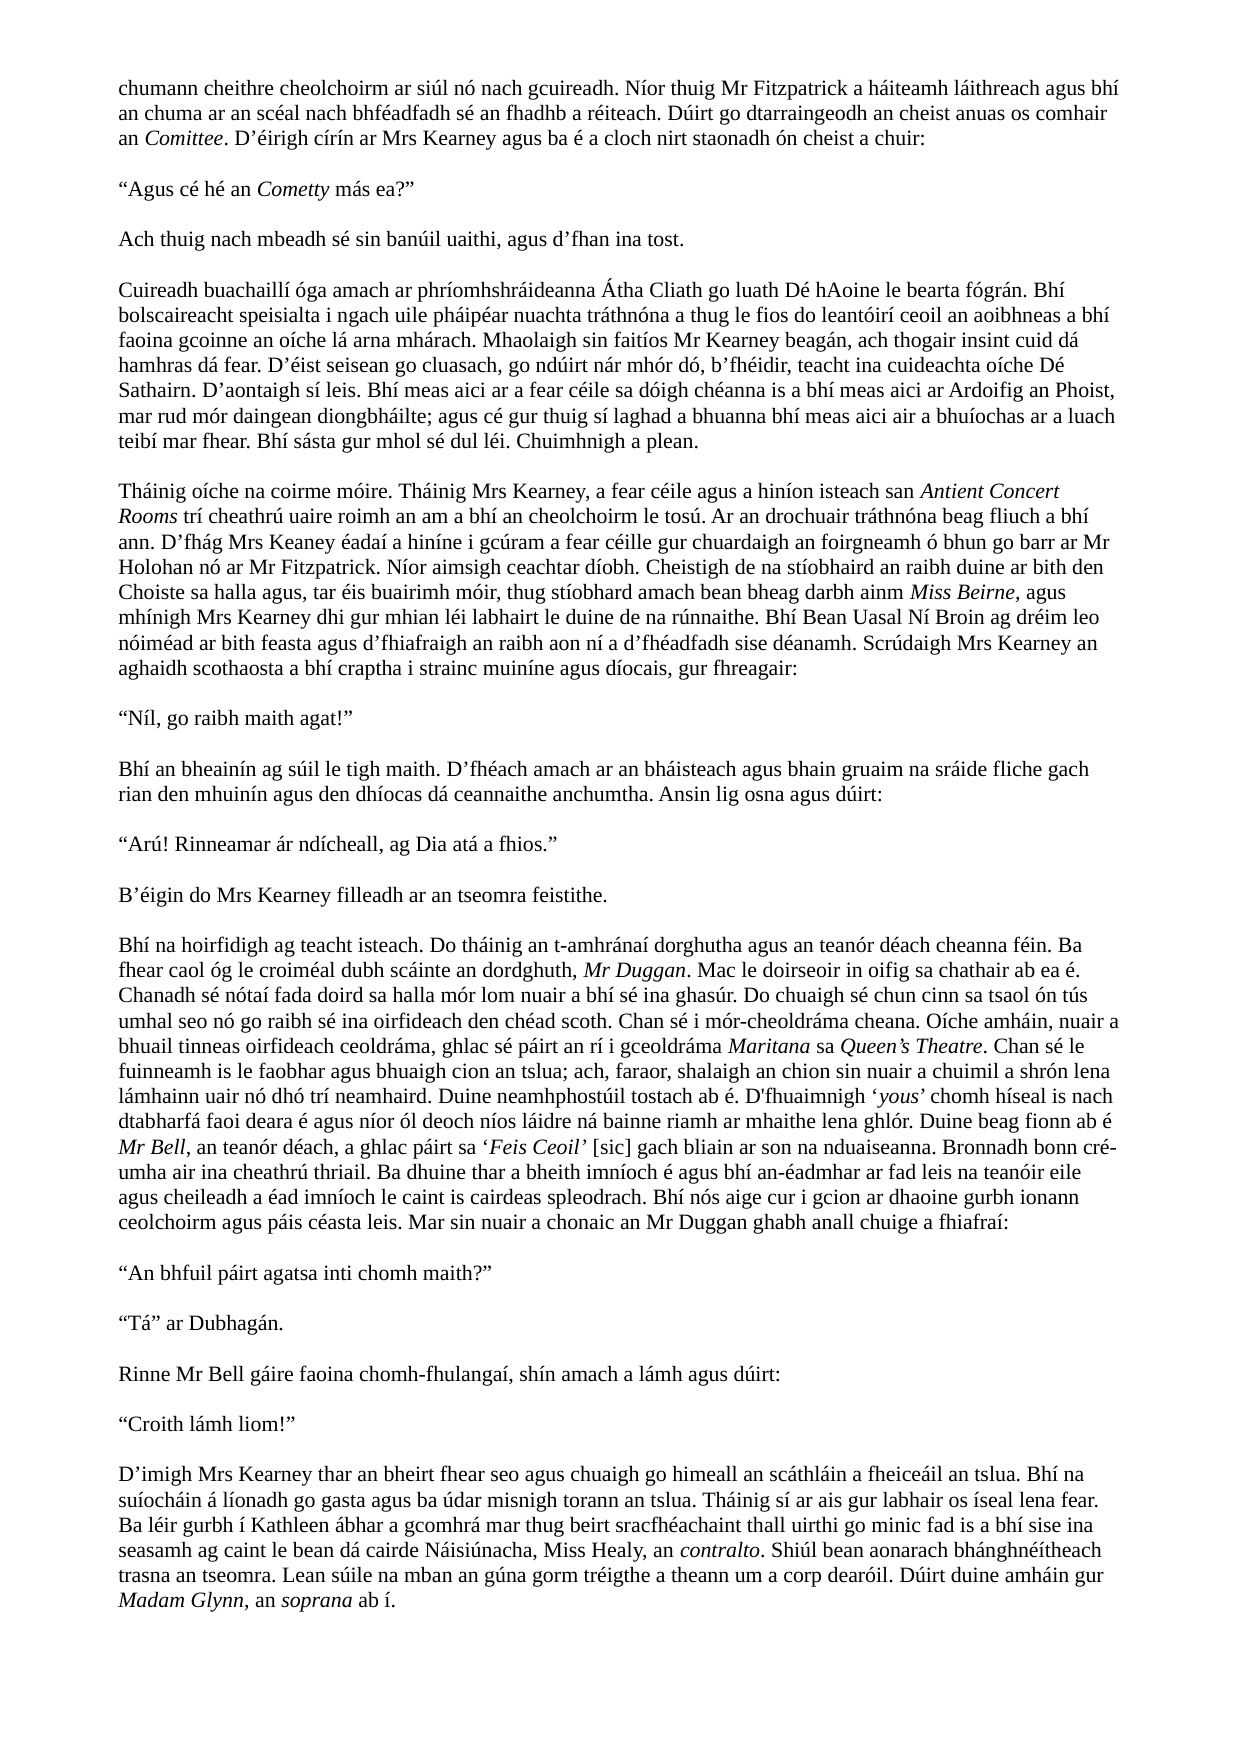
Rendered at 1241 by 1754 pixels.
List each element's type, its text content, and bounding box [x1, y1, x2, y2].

text “An bhfuil páirt agatsa inti chomh maith?” [118, 1260, 1122, 1285]
text Tháinig oíche na coirme móire. Tháinig Mrs Kearney, a fear céile agus a hiníon isteach san Antient Concert Rooms trí cheathrú uaire roimh an am a bhí an cheolchoirm le tosú. Ar an drochuair tráthnóna beag fliuch a bhí ann. D’fhág Mrs Keaney éadaí a hiníne i gcúram a fear céille gur chuardaigh an foirgneamh ó bhun go barr ar Mr Holohan nó ar Mr Fitzpatrick. Níor aimsigh ceachtar díobh. Cheistigh de na stíobhaird an raibh duine ar bith den Choiste sa halla agus, tar éis buairimh móir, thug stíobhard amach bean bheag darbh ainm Miss Beirne, agus mhínigh Mrs Kearney dhi gur mhian léi labhairt le duine de na rúnnaithe. Bhí Bean Uasal Ní Broin ag dréim leo nóiméad ar bith feasta agus d’fhiafraigh an raibh aon ní a d’fhéadfadh sise déanamh. Scrúdaigh Mrs Kearney an aghaidh scothaosta a bhí craptha i strainc muiníne agus díocais, gur fhreagair: [118, 478, 1122, 680]
text D’imigh Mrs Kearney thar an bheirt fhear seo agus chuaigh go himeall an scáthláin a fheiceáil an tslua. Bhí na suíocháin á líonadh go gasta agus ba údar misnigh torann an tslua. Tháinig sí ar ais gur labhair os íseal lena fear. Ba léir gurbh í Kathleen ábhar a gcomhrá mar thug beirt sracfhéachaint thall uirthi go minic fad is a bhí sise ina seasamh ag caint le bean dá cairde Náisiúnacha, Miss Healy, an contralto. Shiúl bean aonarach bhánghnéítheach trasna an tseomra. Lean súile na mban an gúna gorm tréigthe a theann um a corp dearóil. Dúirt duine amháin gur Madam Glynn, an soprana ab í. [118, 1461, 1122, 1613]
text Rinne Mr Bell gáire faoina chomh-fhulangaí, shín amach a lámh agus dúirt: [118, 1361, 1122, 1386]
text chumann cheithre cheolchoirm ar siúl nó nach gcuireadh. Níor thuig Mr Fitzpatrick a háiteamh láithreach agus bhí an chuma ar an scéal nach bhféadfadh sé an fhadhb a réiteach. Dúirt go dtarraingeodh an cheist anuas os comhair an Comittee. D’éirigh círín ar Mrs Kearney agus ba é a cloch nirt staonadh ón cheist a chuir: [118, 75, 1122, 151]
text Ach thuig nach mbeadh sé sin banúil uaithi, agus d’fhan ina tost. [118, 226, 1122, 251]
text “Tá” ar Dubhagán. [118, 1310, 1122, 1335]
text Cuireadh buachaillí óga amach ar phríomhshráideanna Átha Cliath go luath Dé hAoine le bearta fógrán. Bhí bolscaireacht speisialta i ngach uile pháipéar nuachta tráthnóna a thug le fios do leantóirí ceoil an aoibhneas a bhí faoina gcoinne an oíche lá arna mhárach. Mhaolaigh sin faitíos Mr Kearney beagán, ach thogair insint cuid dá hamhras dá fear. D’éist seisean go cluasach, go ndúirt nár mhór dó, b’fhéidir, teacht ina cuideachta oíche Dé Sathairn. D’aontaigh sí leis. Bhí meas aici ar a fear céile sa dóigh chéanna is a bhí meas aici ar Ardoifig an Phoist, mar rud mór daingean diongbháilte; agus cé gur thuig sí laghad a bhuanna bhí meas aici air a bhuíochas ar a luach teibí mar fhear. Bhí sásta gur mhol sé dul léi. Chuimhnigh a plean. [118, 277, 1122, 453]
text Bhí an bheainín ag súil le tigh maith. D’fhéach amach ar an bháisteach agus bhain gruaim na sráide fliche gach rian den mhuinín agus den dhíocas dá ceannaithe anchumtha. Ansin lig osna agus dúirt: [118, 756, 1122, 806]
text “Níl, go raibh maith agat!” [118, 705, 1122, 730]
text “Arú! Rinneamar ár ndícheall, ag Dia atá a fhios.” [118, 831, 1122, 856]
text “Croith lámh liom!” [118, 1411, 1122, 1436]
text Bhí na hoirfidigh ag teacht isteach. Do tháinig an t-amhránaí dorghutha agus an teanór déach cheanna féin. Ba fhear caol óg le croiméal dubh scáinte an dordghuth, Mr Duggan. Mac le doirseoir in oifig sa chathair ab ea é. Chanadh sé nótaí fada doird sa halla mór lom nuair a bhí sé ina ghasúr. Do chuaigh sé chun cinn sa tsaol ón tús umhal seo nó go raibh sé ina oirfideach den chéad scoth. Chan sé i mór-cheoldráma cheana. Oíche amháin, nuair a bhuail tinneas oirfideach ceoldráma, ghlac sé páirt an rí i gceoldráma Maritana sa Queen’s Theatre. Chan sé le fuinneamh is le faobhar agus bhuaigh cion an tslua; ach, faraor, shalaigh an chion sin nuair a chuimil a shrón lena lámhainn uair nó dhó trí neamhaird. Duine neamhphostúil tostach ab é. D'fhuaimnigh ‘yous’ chomh híseal is nach dtabharfá faoi deara é agus níor ól deoch níos láidre ná bainne riamh ar mhaithe lena ghlór. Duine beag fionn ab é Mr Bell, an teanór déach, a ghlac páirt sa ‘Feis Ceoil’ [sic] gach bliain ar son na nduaiseanna. Bronnadh bonn cré-umha air ina cheathrú thriail. Ba dhuine thar a bheith imníoch é agus bhí an-éadmhar ar fad leis na teanóir eile agus cheileadh a éad imníoch le caint is cairdeas spleodrach. Bhí nós aige cur i gcion ar dhaoine gurbh ionann ceolchoirm agus páis céasta leis. Mar sin nuair a chonaic an Mr Duggan ghabh anall chuige a fhiafraí: [118, 932, 1122, 1234]
text B’éigin do Mrs Kearney filleadh ar an tseomra feistithe. [118, 882, 1122, 907]
text “Agus cé hé an Cometty más ea?” [118, 176, 1122, 201]
